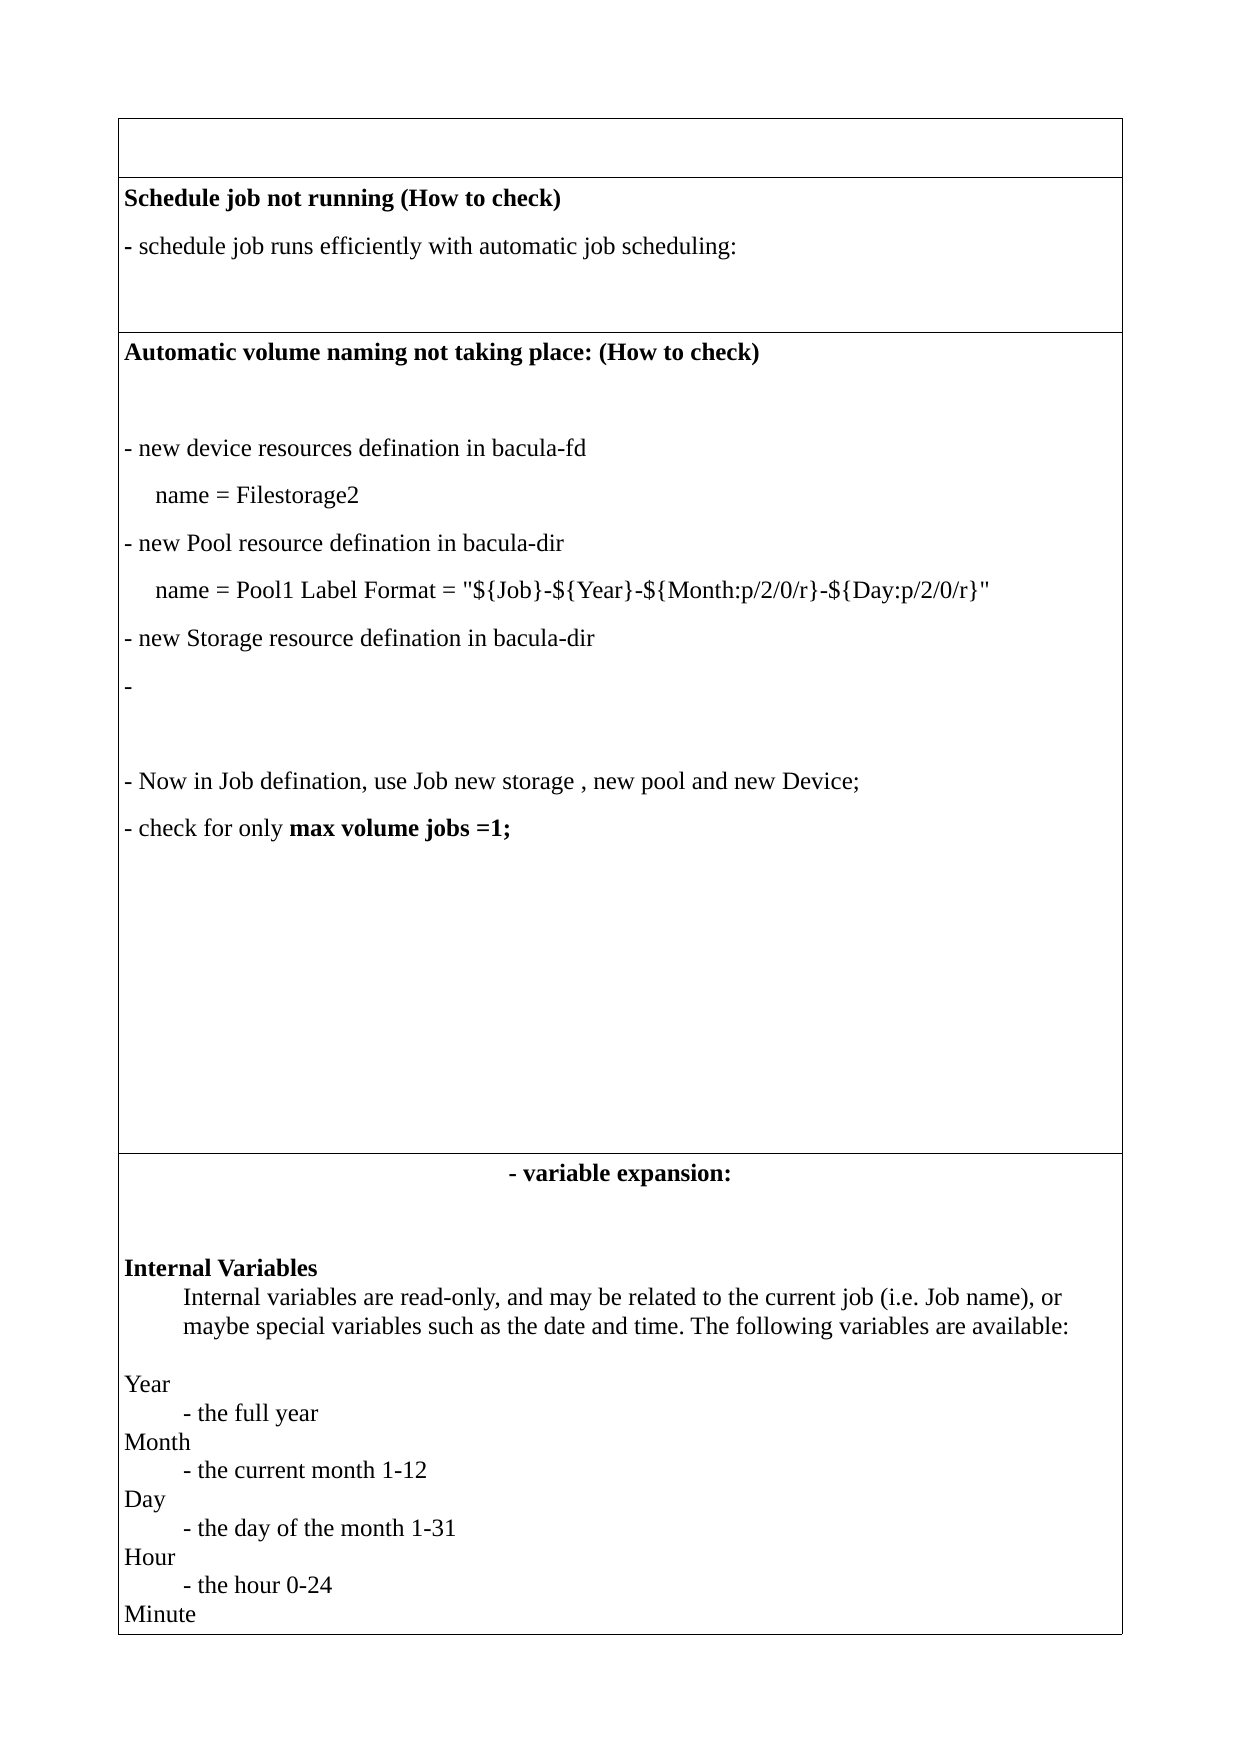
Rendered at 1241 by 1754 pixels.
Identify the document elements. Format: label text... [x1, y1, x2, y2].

table_cell Automatic volume naming not taking place: (How to check) - new device resources defination in bacula-fd name = Filestorage2 - new Pool resource defination in bacula-dir name = Pool1 Label Format = "${Job}-${Year}-${Month:p/2/0/r}-${Day:p/2/0/r}" - new Storage resource defination in bacula-dir - - Now in Job defination, use Job new storage , new pool and new Device; - check for only max volume jobs =1; [119, 333, 1122, 1152]
table_cell - variable expansion: Internal Variables Internal variables are read-only, and may be related to the current job (i.e. Job name), or maybe special variables such as the date and time. The following variables are available: Year - the full year Month - the current month 1-12 Day - the day of the month 1-31 Hour - the hour 0-24 Minute [119, 1154, 1122, 1634]
table_cell Schedule job not running (How to check) - schedule job runs efficiently with automatic job scheduling: [119, 178, 1122, 332]
table_cell [119, 119, 1122, 177]
